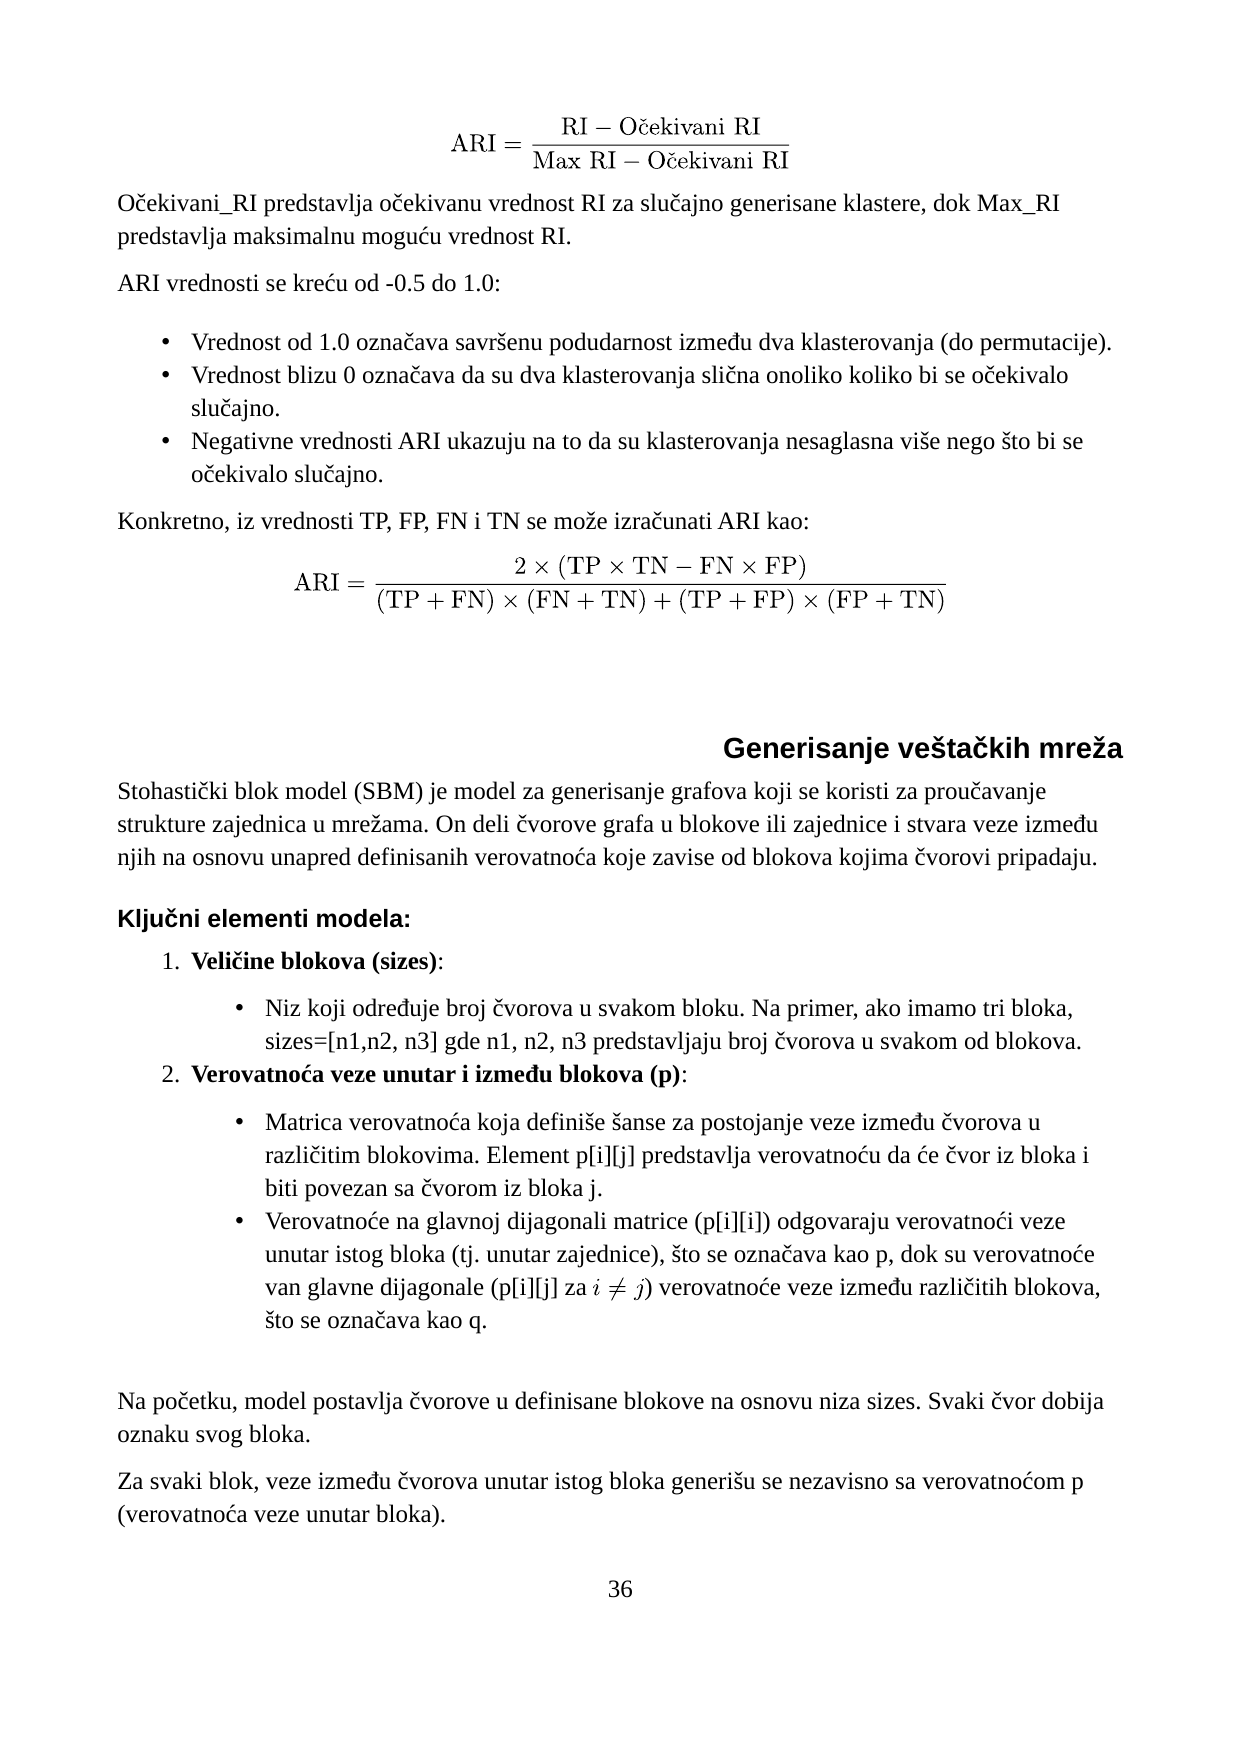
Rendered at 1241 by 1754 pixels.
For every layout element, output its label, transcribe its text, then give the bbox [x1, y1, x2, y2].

text ARI vrednosti se kreću od -0.5 do 1.0: [117, 268, 1123, 297]
text Stohastički blok model (SBM) je model za generisanje grafova koji se koristi za proučavanje strukture zajednica u mrežama. On deli čvorove grafa u blokove ili zajednice i stvara veze između njih na osnovu unapred definisanih verovatnoća koje zavise od blokova kojima čvorovi pripadaju. [117, 776, 1123, 871]
list Vrednost od 1.0 označava savršenu podudarnost između dva klasterovanja (do permutacije). [161, 327, 1123, 356]
text Na početku, model postavlja čvorove u definisane blokove na osnovu niza sizes. Svaki čvor dobija oznaku svog bloka. [117, 1386, 1123, 1447]
text Očekivani_RI predstavlja očekivanu vrednost RI za slučajno generisane klastere, dok Max_RI predstavlja maksimalnu moguću vrednost RI. [117, 188, 1123, 250]
text Konkretno, iz vrednosti TP, FP, FN i TN se može izračunati ARI kao: [117, 506, 1123, 535]
text Za svaki blok, veze između čvorova unutar istog bloka generišu se nezavisno sa verovatnoćom p (verovatnoća veze unutar bloka). [117, 1466, 1123, 1528]
list Verovatnoća veze unutar i između blokova (p): [161, 1059, 1123, 1088]
list Veličine blokova (sizes): [161, 946, 1123, 974]
subtitle Generisanje veštačkih mreža [117, 731, 1123, 764]
list Niz koji određuje broj čvorova u svakom bloku. Na primer, ako imamo tri bloka, sizes=[n1,n2, n3] gde n1, n2, n3 predstavljaju broj čvorova u svakom od blokova. [235, 993, 1123, 1055]
list Matrica verovatnoća koja definiše šanse za postojanje veze između čvorova u različitim blokovima. Element p[i][j] predstavlja verovatnoću da će čvor iz bloka i biti povezan sa čvorom iz bloka j. [235, 1107, 1123, 1202]
list Vrednost blizu 0 označava da su dva klasterovanja slična onoliko koliko bi se očekivalo slučajno. [161, 360, 1123, 422]
list Verovatnoće na glavnoj dijagonali matrice (p[i][i]) odgovaraju verovatnoći veze unutar istog bloka (tj. unutar zajednice), što se označava kao p, dok su verovatnoće van glavne dijagonale (p[i][j] za ) verovatnoće veze između različitih blokova, što se označava kao q. [235, 1206, 1123, 1334]
list Negativne vrednosti ARI ukazuju na to da su klasterovanja nesaglasna više nego što bi se očekivalo slučajno. [161, 426, 1123, 488]
subtitle Ključni elementi modela: [117, 904, 1123, 933]
